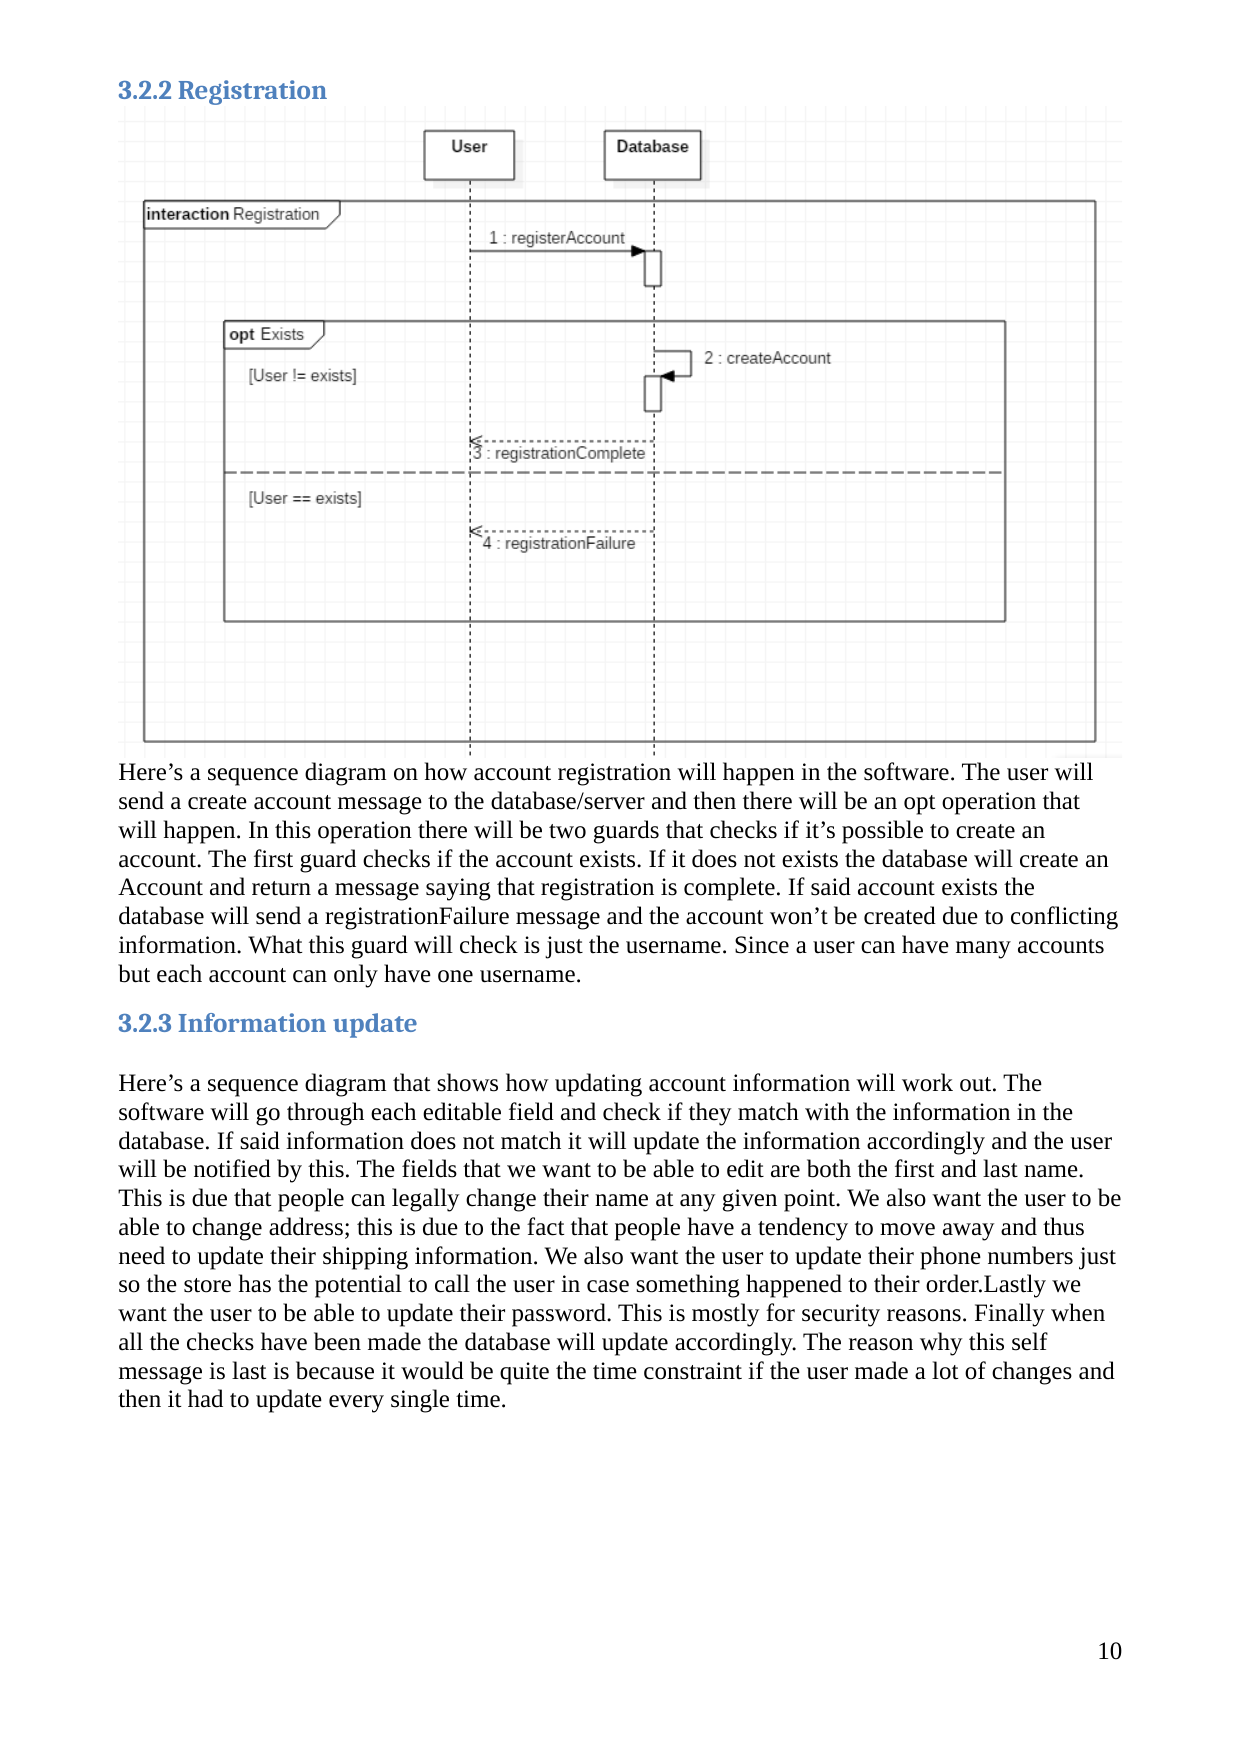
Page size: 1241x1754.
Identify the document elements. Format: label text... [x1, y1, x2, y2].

subtitle 3.2.3 Information update [118, 1008, 1122, 1039]
text Here’s a sequence diagram that shows how updating account information will work out. The software will go through each editable field and check if they match with the information in the database. If said information does not match it will update the information accordingly and the user will be notified by this. The fields that we want to be able to edit are both the first and last name. This is due that people can legally change their name at any given point. We also want the user to be able to change address; this is due to the fact that people have a tendency to move away and thus need to update their shipping information. We also want the user to update their phone numbers just so the store has the potential to call the user in case something happened to their order.Lastly we want the user to be able to update their password. This is mostly for security reasons. Finally when all the checks have been made the database will update accordingly. The reason why this self message is last is because it would be quite the time constraint if the user made a lot of changes and then it had to update every single time. [118, 1068, 1122, 1413]
picture [118, 106, 1123, 758]
subtitle 3.2.2 Registration [118, 75, 1122, 106]
text Here’s a sequence diagram on how account registration will happen in the software. The user will send a create account message to the database/server and then there will be an opt operation that will happen. In this operation there will be two guards that checks if it’s possible to create an account. The first guard checks if the account exists. If it does not exists the database will create an Account and return a message saying that registration is complete. If said account exists the database will send a registrationFailure message and the account won’t be created due to conflicting information. What this guard will check is just the username. Since a user can have many accounts but each account can only have one username. [118, 758, 1122, 987]
